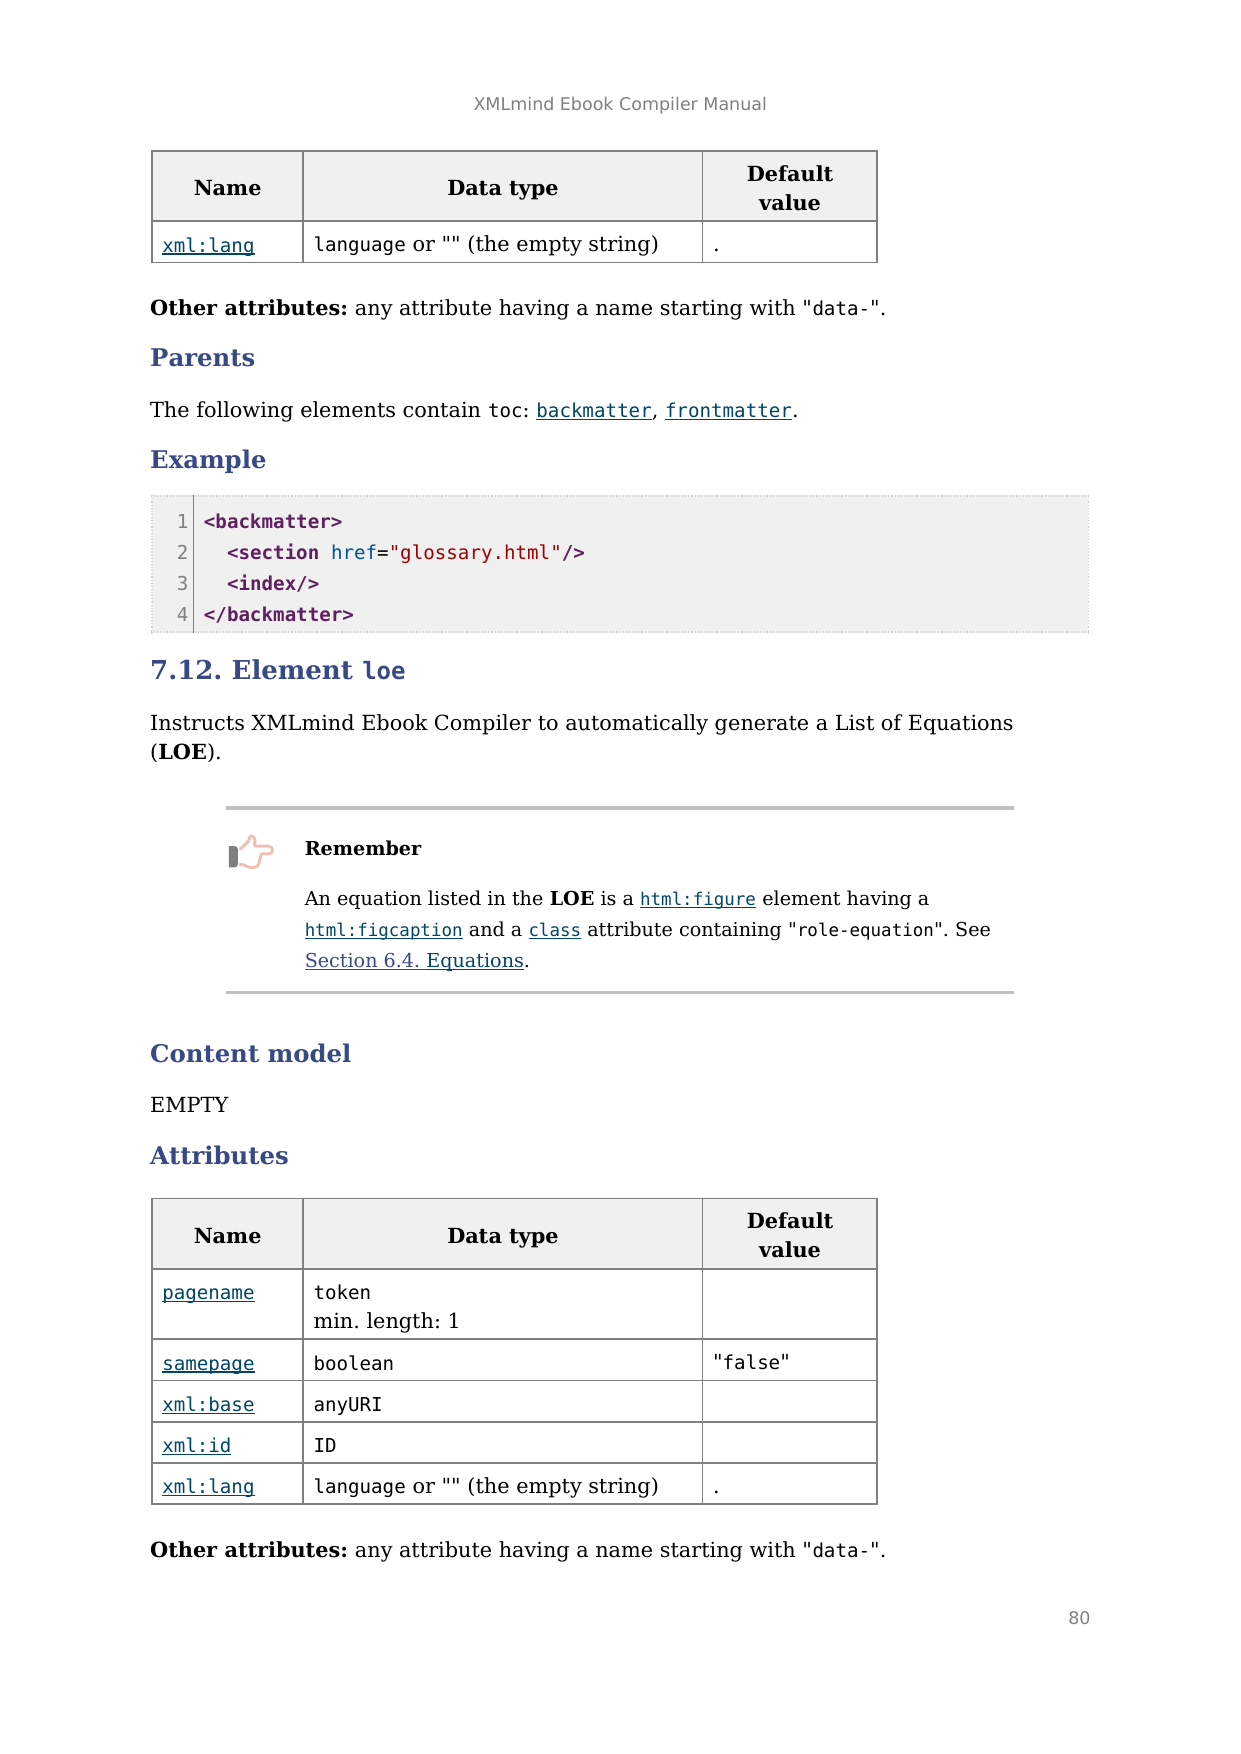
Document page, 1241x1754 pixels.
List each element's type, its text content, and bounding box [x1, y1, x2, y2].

table_cell pagename [153, 1270, 302, 1338]
table_cell language or "" (the empty string) [304, 222, 702, 262]
text Instructs XMLmind Ebook Compiler to automatically generate a List of Equations (LOE). [150, 706, 1090, 764]
text Example [150, 443, 1090, 474]
table_cell . [703, 1464, 876, 1503]
table_header <backmatter> <section href="glossary.html"/> <index/> </backmatter> [194, 495, 1088, 631]
table_cell [703, 1270, 876, 1338]
table_cell anyURI [304, 1381, 702, 1421]
picture [651, 893, 659, 902]
table_header Data type [304, 152, 702, 220]
subtitle 7.12. Element loe [150, 654, 1090, 685]
text The following elements contain toc: backmatter, frontmatter. [150, 393, 1090, 422]
text Content model [150, 1036, 1090, 1068]
table_header 1 2 3 4 [152, 495, 193, 631]
table_header Default value [703, 1199, 876, 1268]
table_header Remember An equation listed in the LOE is a html:figure element having a html:figcaption and a class attribute containing "role-equation". See Section 6.4. Equations. [305, 829, 1014, 972]
table_cell xml:base [153, 1381, 302, 1421]
table_header Name [153, 152, 302, 220]
table_header Name [153, 1199, 302, 1268]
table_cell . [703, 222, 876, 262]
table_cell token min. length: 1 [304, 1270, 702, 1338]
text EMPTY [150, 1088, 1090, 1118]
table_cell xml:lang [153, 1464, 302, 1503]
text Other attributes: any attribute having a name starting with "data-". [150, 291, 1090, 320]
table_cell samepage [153, 1340, 302, 1379]
table_cell boolean [304, 1340, 702, 1379]
text Parents [150, 341, 1090, 372]
table_cell xml:lang [153, 222, 302, 262]
table_header [226, 810, 1014, 904]
table_cell language or "" (the empty string) [304, 1464, 702, 1503]
table_cell [703, 1381, 876, 1421]
text Attributes [150, 1138, 1090, 1170]
table_header [226, 829, 304, 972]
text Other attributes: any attribute having a name starting with "data-". [150, 1533, 1090, 1562]
table_cell "false" [703, 1340, 876, 1379]
table_header Data type [304, 1199, 702, 1268]
table_cell ID [304, 1423, 702, 1462]
table_cell xml:id [153, 1423, 302, 1462]
table_header Default value [703, 152, 876, 220]
table_cell [703, 1423, 876, 1462]
table_header [226, 970, 1014, 991]
